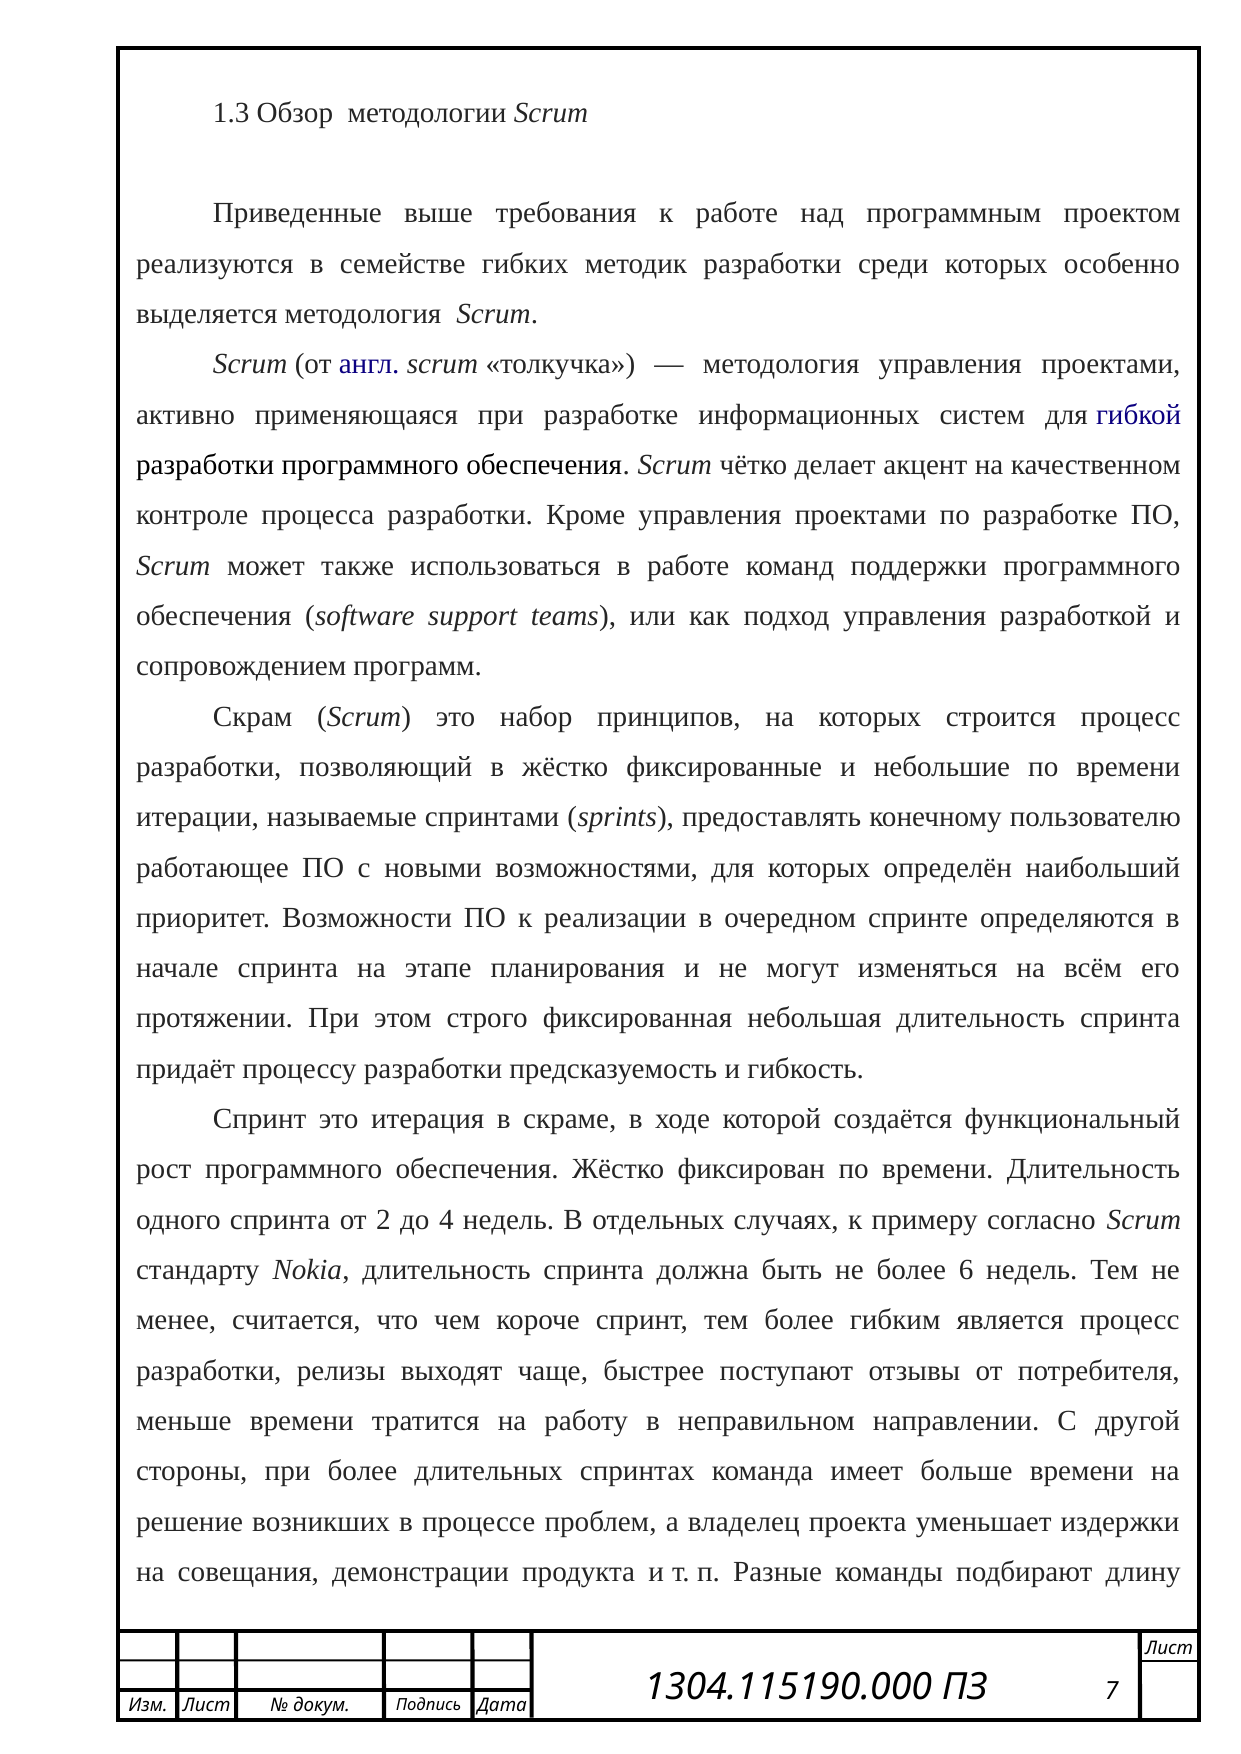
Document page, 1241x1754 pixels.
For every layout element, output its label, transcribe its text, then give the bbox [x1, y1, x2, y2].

text Скрам (Scrum) это набор принципов, на которых строится процесс разработки, позволяющий в жёстко фиксированные и небольшие по времени итерации, называемые спринтами (sprints), предоставлять конечному пользователю работающее ПО с новыми возможностями, для которых определён наибольший приоритет. Возможности ПО к реализации в очередном спринте определяются в начале спринта на этапе планирования и не могут изменяться на всём его протяжении. При этом строго фиксированная небольшая длительность спринта придаёт процессу разработки предсказуемость и гибкость. [136, 699, 1181, 1084]
text Scrum (от англ. scrum «толкучка») — методология управления проектами, активно применяющаяся при разработке информационных систем для гибкой разработки программного обеспечения. Scrum чётко делает акцент на качественном контроле процесса разработки. Кроме управления проектами по разработке ПО, Scrum может также использоваться в работе команд поддержки программного обеспечения (software support teams), или как подход управления разработкой и сопровождением программ. [136, 347, 1181, 682]
text 1.3 Обзор методологии Scrum [136, 95, 1181, 128]
text Приведенные выше требования к работе над программным проектом реализуются в семействе гибких методик разработки среди которых особенно выделяется методология Scrum. [136, 196, 1181, 330]
text Спринт это итерация в скраме, в ходе которой создаётся функциональный рост программного обеспечения. Жёстко фиксирован по времени. Длительность одного спринта от 2 до 4 недель. В отдельных случаях, к примеру согласно Scrum стандарту Nokia, длительность спринта должна быть не более 6 недель. Тем не менее, считается, что чем короче спринт, тем более гибким является процесс разработки, релизы выходят чаще, быстрее поступают отзывы от потребителя, меньше времени тратится на работу в неправильном направлении. С другой стороны, при более длительных спринтах команда имеет больше времени на решение возникших в процессе проблем, а владелец проекта уменьшает издержки на совещания, демонстрации продукта и т. п. Разные команды подбирают длину [136, 1101, 1181, 1588]
